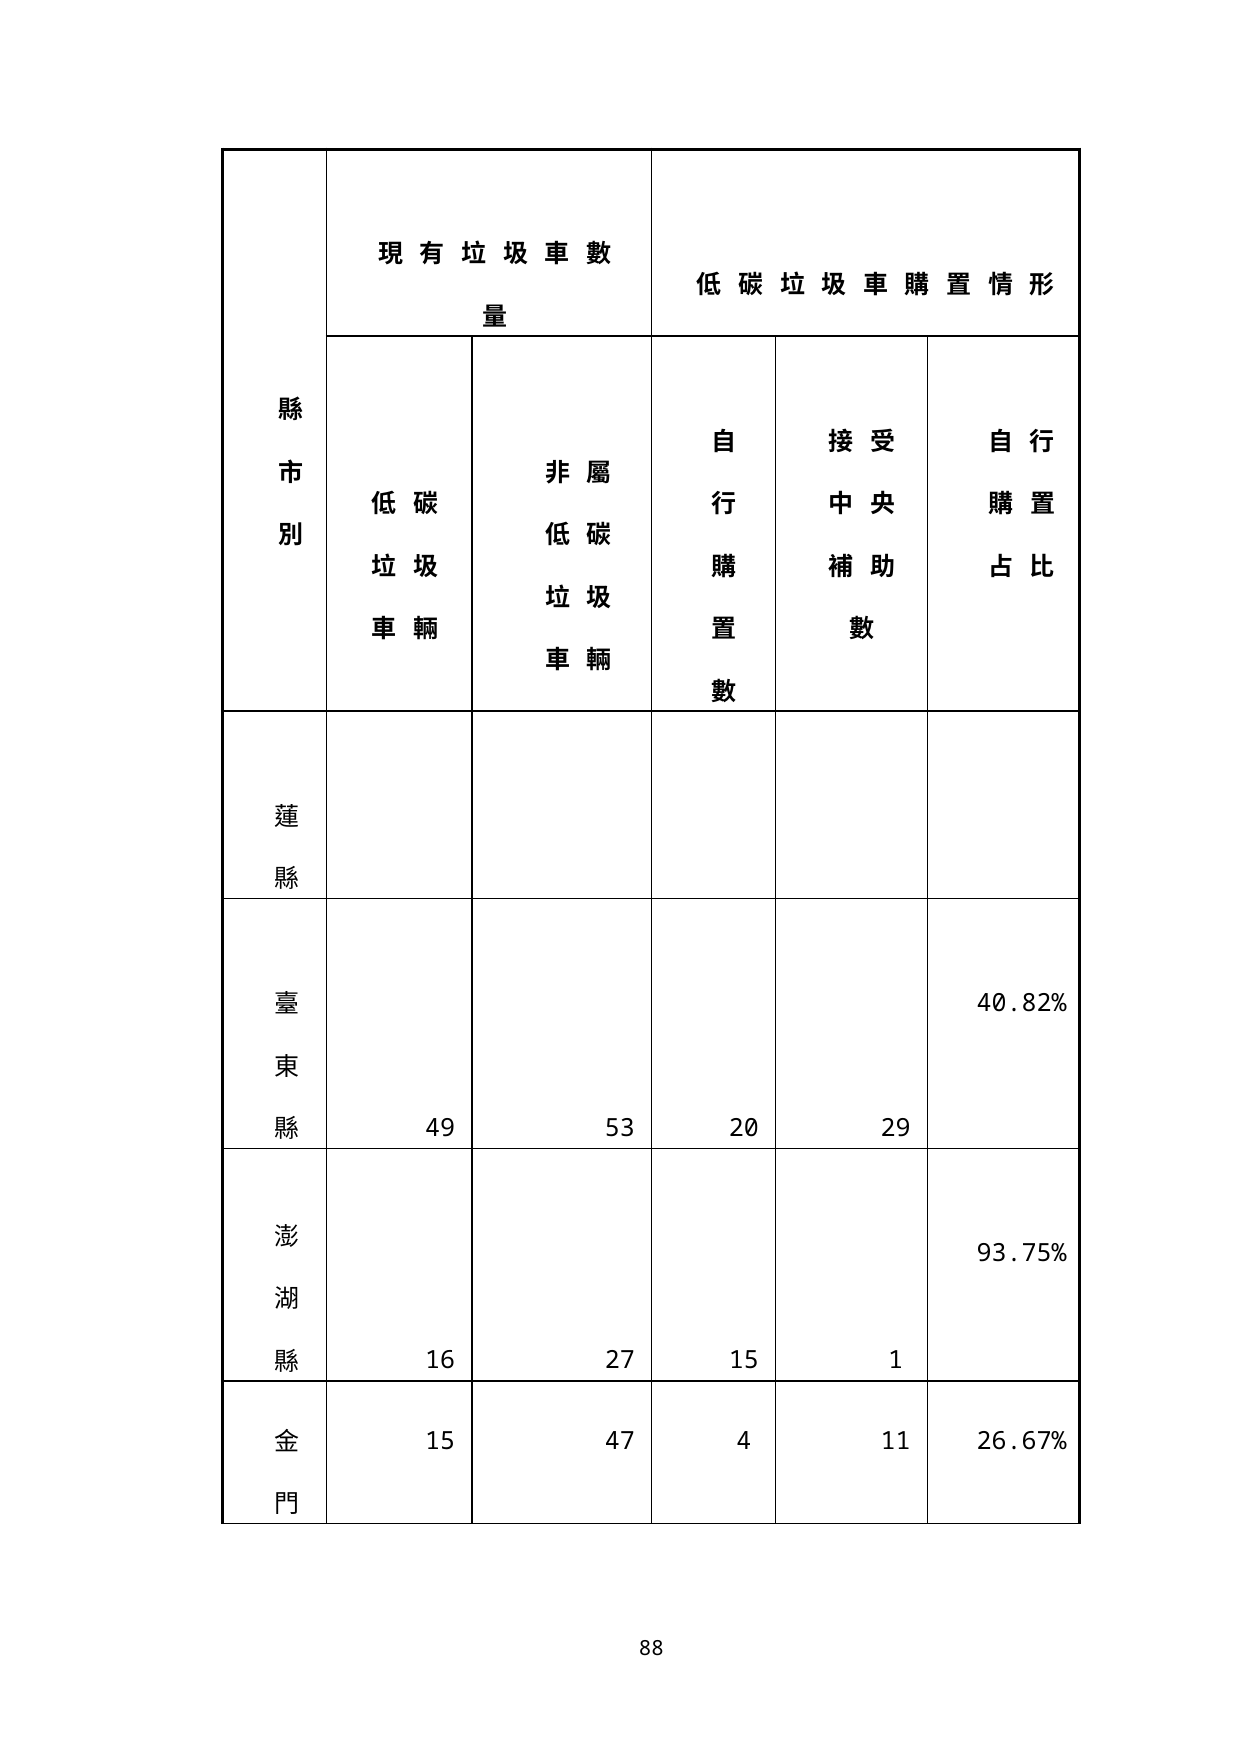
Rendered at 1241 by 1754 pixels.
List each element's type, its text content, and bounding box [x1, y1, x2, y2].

table_cell [928, 712, 1078, 898]
table_cell 93.75% [928, 1149, 1078, 1380]
table_cell [473, 712, 651, 898]
table_cell [776, 712, 927, 898]
table_cell 29 [776, 899, 927, 1148]
table_cell 自行購置數 [652, 337, 775, 710]
table_cell 金門 [224, 1382, 326, 1523]
table_header 縣市別 [224, 151, 326, 710]
table_cell 非屬低碳垃圾車輛 [473, 337, 651, 710]
table_cell 49 [327, 899, 471, 1148]
table_cell 臺東縣 [224, 899, 326, 1148]
table_cell 低碳垃圾車輛 [327, 337, 471, 710]
table_cell [652, 712, 775, 898]
table_cell 15 [652, 1149, 775, 1380]
table_cell 接受中央補助數 [776, 337, 927, 710]
table_cell 15 [327, 1382, 471, 1523]
table_cell [327, 712, 471, 898]
table_cell 4 [652, 1382, 775, 1523]
table_cell 47 [473, 1382, 651, 1523]
table_header 現有垃圾車數量 [327, 151, 651, 335]
table_cell 53 [473, 899, 651, 1148]
table_cell 20 [652, 899, 775, 1148]
table_cell 澎湖縣 [224, 1149, 326, 1380]
table_cell 1 [776, 1149, 927, 1380]
table_cell 26.67% [928, 1382, 1078, 1523]
table_cell 27 [473, 1149, 651, 1380]
table_cell 自行購置 占比 [928, 337, 1078, 710]
table_cell 11 [776, 1382, 927, 1523]
table_cell 16 [327, 1149, 471, 1380]
table_cell 蓮縣 [224, 712, 326, 898]
table_header 低碳垃圾車購置情形 [652, 151, 1078, 335]
table_cell 40.82% [928, 899, 1078, 1148]
